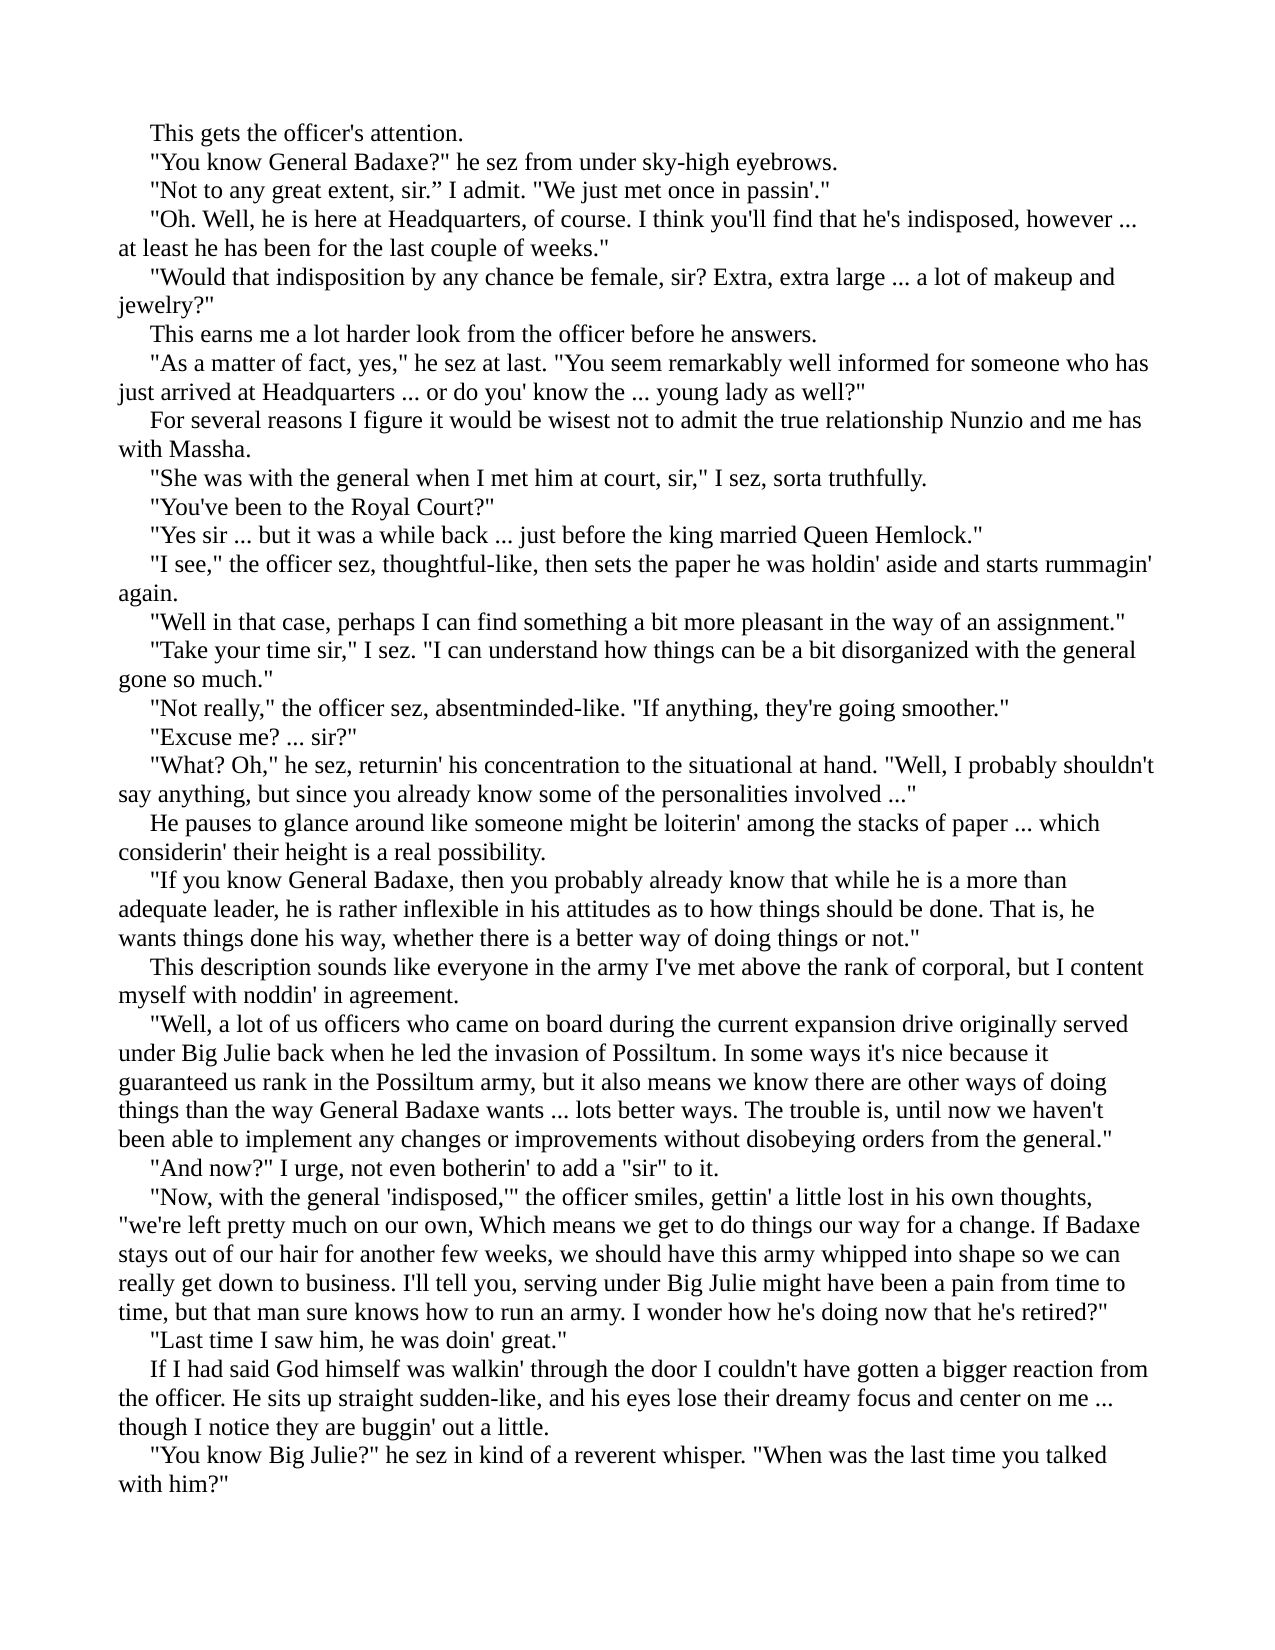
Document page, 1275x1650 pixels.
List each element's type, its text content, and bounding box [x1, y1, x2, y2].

text "Take your time sir," I sez. "I can understand how things can be a bit disorganized with the general gone so much." [118, 636, 1157, 693]
text "You know General Badaxe?" he sez from under sky-high eyebrows. [118, 147, 1157, 176]
text "Well in that case, perhaps I can find something a bit more pleasant in the way of an assignment." [118, 607, 1157, 636]
text "She was with the general when I met him at court, sir," I sez, sorta truthfully. [118, 463, 1157, 492]
text "Would that indisposition by any chance be female, sir? Extra, extra large ... a lot of makeup and jewelry?" [118, 262, 1157, 319]
text "Yes sir ... but it was a while back ... just before the king married Queen Hemlock." [118, 521, 1157, 549]
text "And now?" I urge, not even botherin' to add a "sir" to it. [118, 1153, 1157, 1182]
text "You've been to the Royal Court?" [118, 492, 1157, 521]
text "I see," the officer sez, thoughtful-like, then sets the paper he was holdin' aside and starts rummagin' again. [118, 549, 1157, 607]
text This earns me a lot harder look from the officer before he answers. [118, 319, 1157, 348]
text "What? Oh," he sez, returnin' his concentration to the situational at hand. "Well, I probably shouldn't say anything, but since you already know some of the personalities involved ..." [118, 751, 1157, 808]
text "Now, with the general 'indisposed,'" the officer smiles, gettin' a little lost in his own thoughts, "we're left pretty much on our own, Which means we get to do things our way for a change. If Badaxe stays out of our hair for another few weeks, we should have this army whipped into shape so we can really get down to business. I'll tell you, serving under Big Julie might have been a pain from time to time, but that man sure knows how to run an army. I wonder how he's doing now that he's retired?" [118, 1182, 1157, 1326]
text "Well, a lot of us officers who came on board during the current expansion drive originally served under Big Julie back when he led the invasion of Possiltum. In some ways it's nice because it guaranteed us rank in the Possiltum army, but it also means we know there are other ways of doing things than the way General Badaxe wants ... lots better ways. The trouble is, until now we haven't been able to implement any changes or improvements without disobeying orders from the general." [118, 1009, 1157, 1153]
text If I had said God himself was walkin' through the door I couldn't have gotten a bigger reaction from the officer. He sits up straight sudden-like, and his eyes lose their dreamy focus and center on me ... though I notice they are buggin' out a little. [118, 1354, 1157, 1441]
text For several reasons I figure it would be wisest not to admit the true relationship Nunzio and me has with Massha. [118, 406, 1157, 463]
text "If you know General Badaxe, then you probably already know that while he is a more than adequate leader, he is rather inflexible in his attitudes as to how things should be done. That is, he wants things done his way, whether there is a better way of doing things or not." [118, 866, 1157, 952]
text "Not really," the officer sez, absentminded-like. "If anything, they're going smoother." [118, 693, 1157, 722]
text This description sounds like everyone in the army I've met above the rank of corporal, but I content myself with noddin' in agreement. [118, 952, 1157, 1009]
text "Not to any great extent, sir.” I admit. "We just met once in passin'." [118, 176, 1157, 204]
text "As a matter of fact, yes," he sez at last. "You seem remarkably well informed for someone who has just arrived at Headquarters ... or do you' know the ... young lady as well?" [118, 348, 1157, 406]
text "Excuse me? ... sir?" [118, 722, 1157, 751]
text "Oh. Well, he is here at Headquarters, of course. I think you'll find that he's indisposed, however ... at least he has been for the last couple of weeks." [118, 204, 1157, 262]
text "Last time I saw him, he was doin' great." [118, 1326, 1157, 1354]
text This gets the officer's attention. [118, 118, 1157, 147]
text "You know Big Julie?" he sez in kind of a reverent whisper. "When was the last time you talked with him?" [118, 1441, 1157, 1498]
text He pauses to glance around like someone might be loiterin' among the stacks of paper ... which considerin' their height is a real possibility. [118, 808, 1157, 866]
